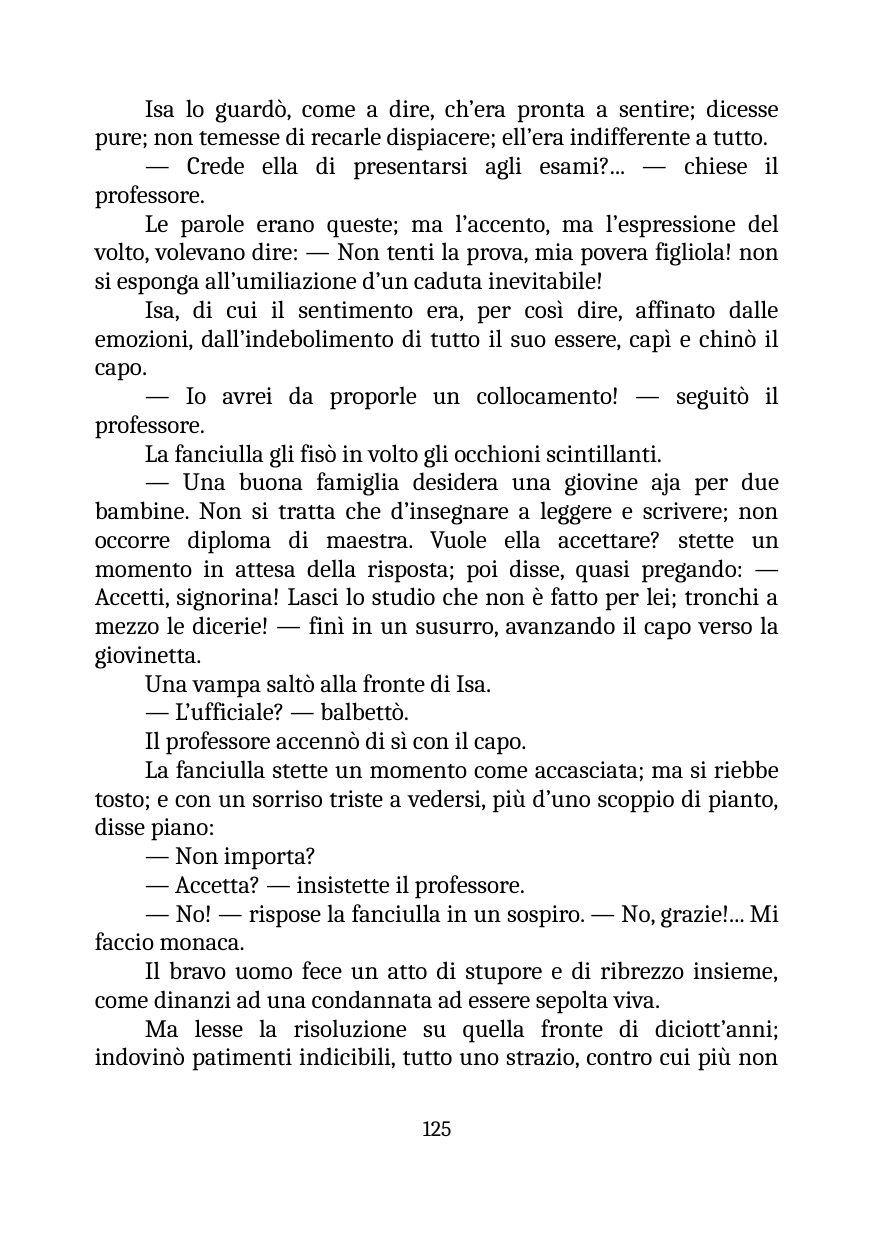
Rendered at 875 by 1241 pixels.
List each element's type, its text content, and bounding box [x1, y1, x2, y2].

text Isa, di cui il sentimento era, per così dire, affinato dalle emozioni, dall’indebolimento di tutto il suo essere, capì e chinò il capo. [94, 296, 779, 382]
text — L’ufficiale? — balbettò. [94, 698, 779, 727]
text — Io avrei da proporle un collocamento! — seguitò il professore. [94, 382, 779, 439]
text — Crede ella di presentarsi agli esami?... — chiese il professore. [94, 152, 779, 209]
text Le parole erano queste; ma l’accento, ma l’espressione del volto, volevano dire: — Non tenti la prova, mia povera figliola! non si esponga all’umiliazione d’un caduta inevitabile! [94, 209, 779, 296]
text — No! — rispose la fanciulla in un sospiro. — No, grazie!... Mi faccio monaca. [94, 899, 779, 957]
text Il bravo uomo fece un atto di stupore e di ribrezzo insieme, come dinanzi ad una condannata ad essere sepolta viva. [94, 957, 779, 1014]
text La fanciulla stette un momento come accasciata; ma si riebbe tosto; e con un sorriso triste a vedersi, più d’uno scoppio di pianto, disse piano: [94, 756, 779, 842]
text Una vampa saltò alla fronte di Isa. [94, 669, 779, 698]
text — Una buona famiglia desidera una giovine aja per due bambine. Non si tratta che d’insegnare a leggere e scrivere; non occorre diploma di maestra. Vuole ella accettare? stette un momento in attesa della risposta; poi disse, quasi pregando: — Accetti, signorina! Lasci lo studio che non è fatto per lei; tronchi a mezzo le dicerie! — finì in un susurro, avanzando il capo verso la giovinetta. [94, 468, 779, 669]
text — Non importa? [94, 842, 779, 871]
text Il professore accennò di sì con il capo. [94, 727, 779, 756]
text La fanciulla gli fisò in volto gli occhioni scintillanti. [94, 439, 779, 468]
text — Accetta? — insistette il professore. [94, 871, 779, 899]
text Isa lo guardò, come a dire, ch’era pronta a sentire; dicesse pure; non temesse di recarle dispiacere; ell’era indifferente a tutto. [94, 94, 779, 152]
text Ma lesse la risoluzione su quella fronte di diciott’anni; indovinò patimenti indicibili, tutto uno strazio, contro cui più non [94, 1014, 779, 1072]
